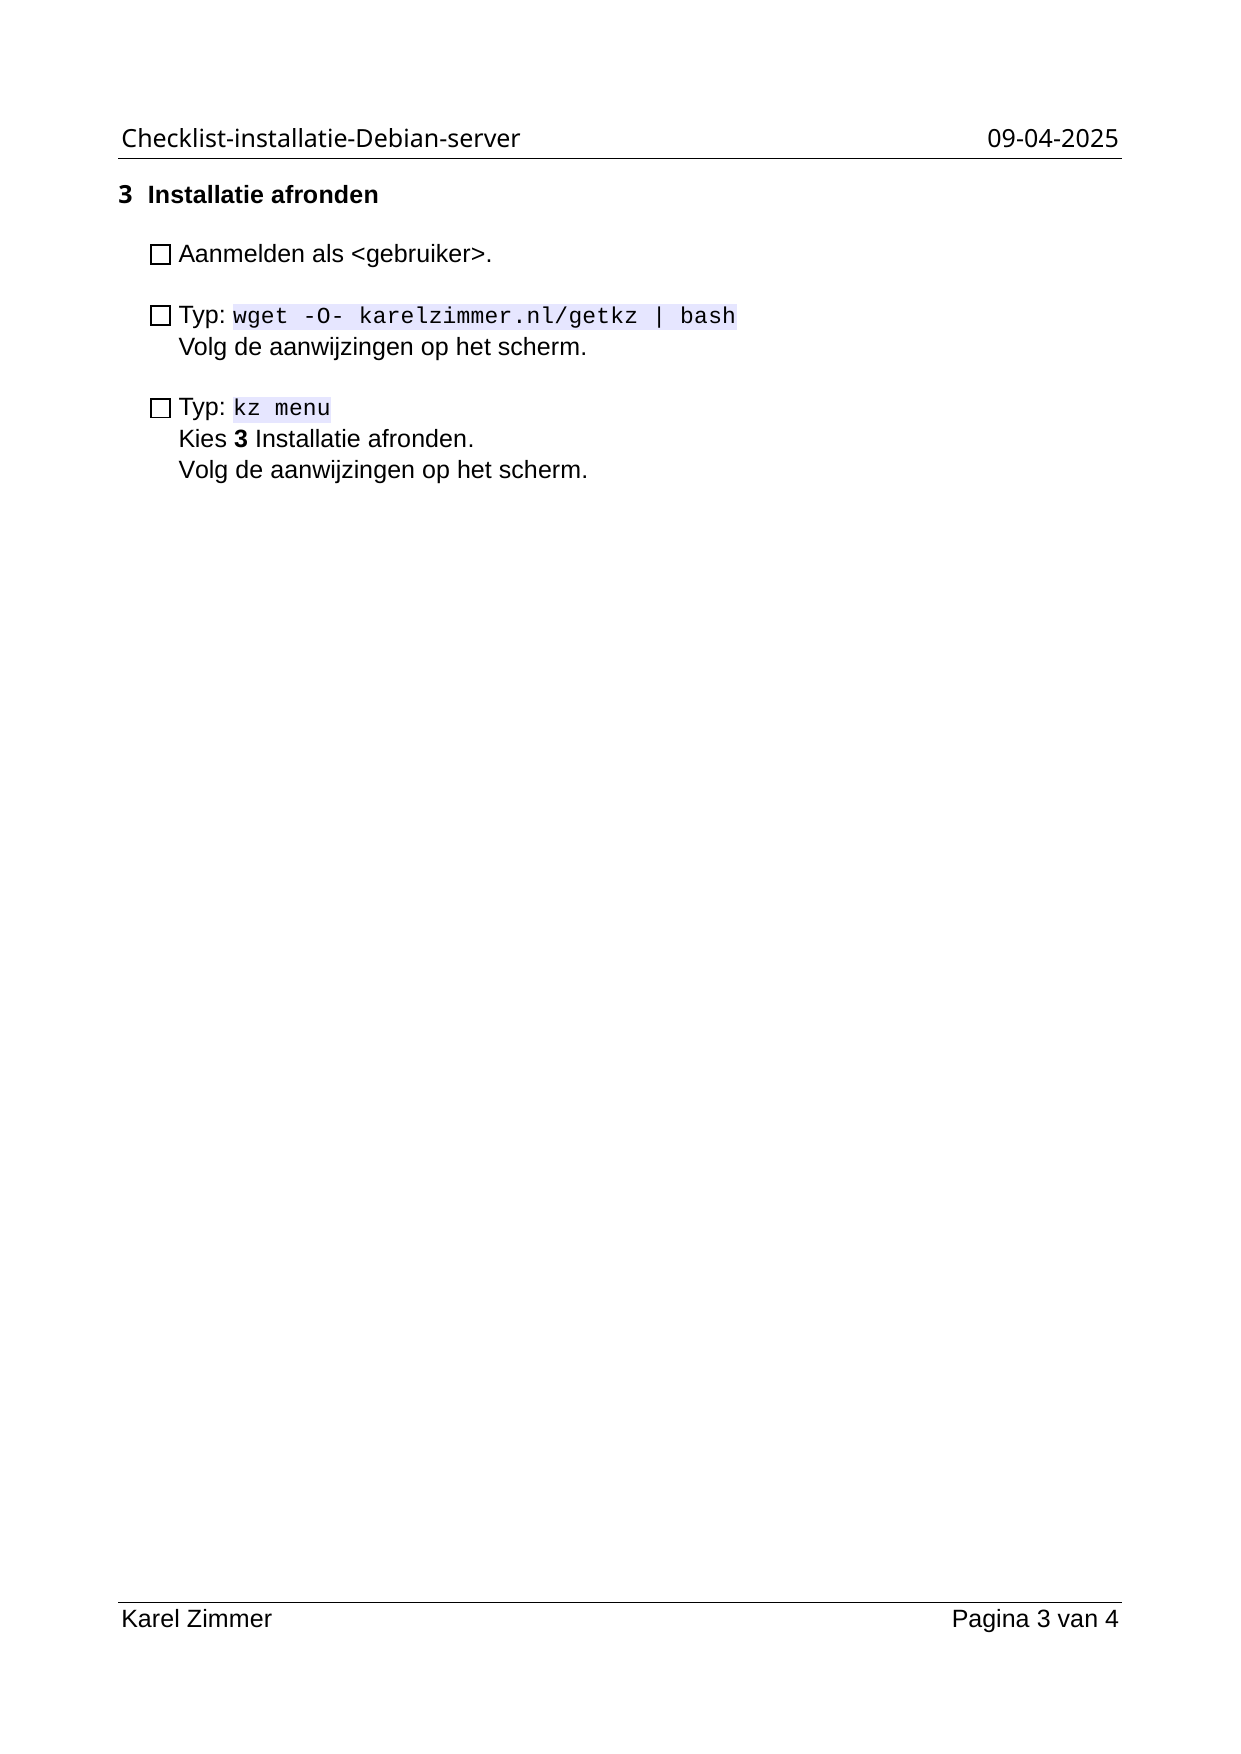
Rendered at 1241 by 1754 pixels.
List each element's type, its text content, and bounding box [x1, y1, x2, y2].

table_header Aanmelden als <gebruiker>. [177, 239, 1122, 269]
table_header [142, 239, 177, 269]
table_cell [142, 424, 177, 454]
table_cell [118, 392, 142, 424]
table_cell [118, 332, 142, 362]
table_cell Kies 3 Installatie afronden. [177, 424, 1122, 454]
table_cell [142, 392, 177, 424]
table_cell [142, 332, 177, 362]
table_header [118, 239, 142, 269]
table_cell [142, 269, 177, 300]
table_cell [118, 300, 142, 332]
table_cell [177, 269, 1122, 300]
table_cell [118, 424, 142, 454]
table_cell Typ: wget -O- karelzimmer.nl/getkz | bash [177, 300, 1122, 332]
table_cell Volg de aanwijzingen op het scherm. [177, 454, 1122, 485]
table_cell Volg de aanwijzingen op het scherm. [177, 332, 1122, 362]
table_cell [118, 454, 142, 485]
table_cell [177, 362, 1122, 392]
list Installatie afronden [118, 177, 1122, 211]
table_cell [142, 362, 177, 392]
table_cell Typ: kz menu [177, 392, 1122, 424]
table_cell [142, 300, 177, 332]
table_cell [142, 454, 177, 485]
table_cell [118, 269, 142, 300]
table_cell [118, 362, 142, 392]
